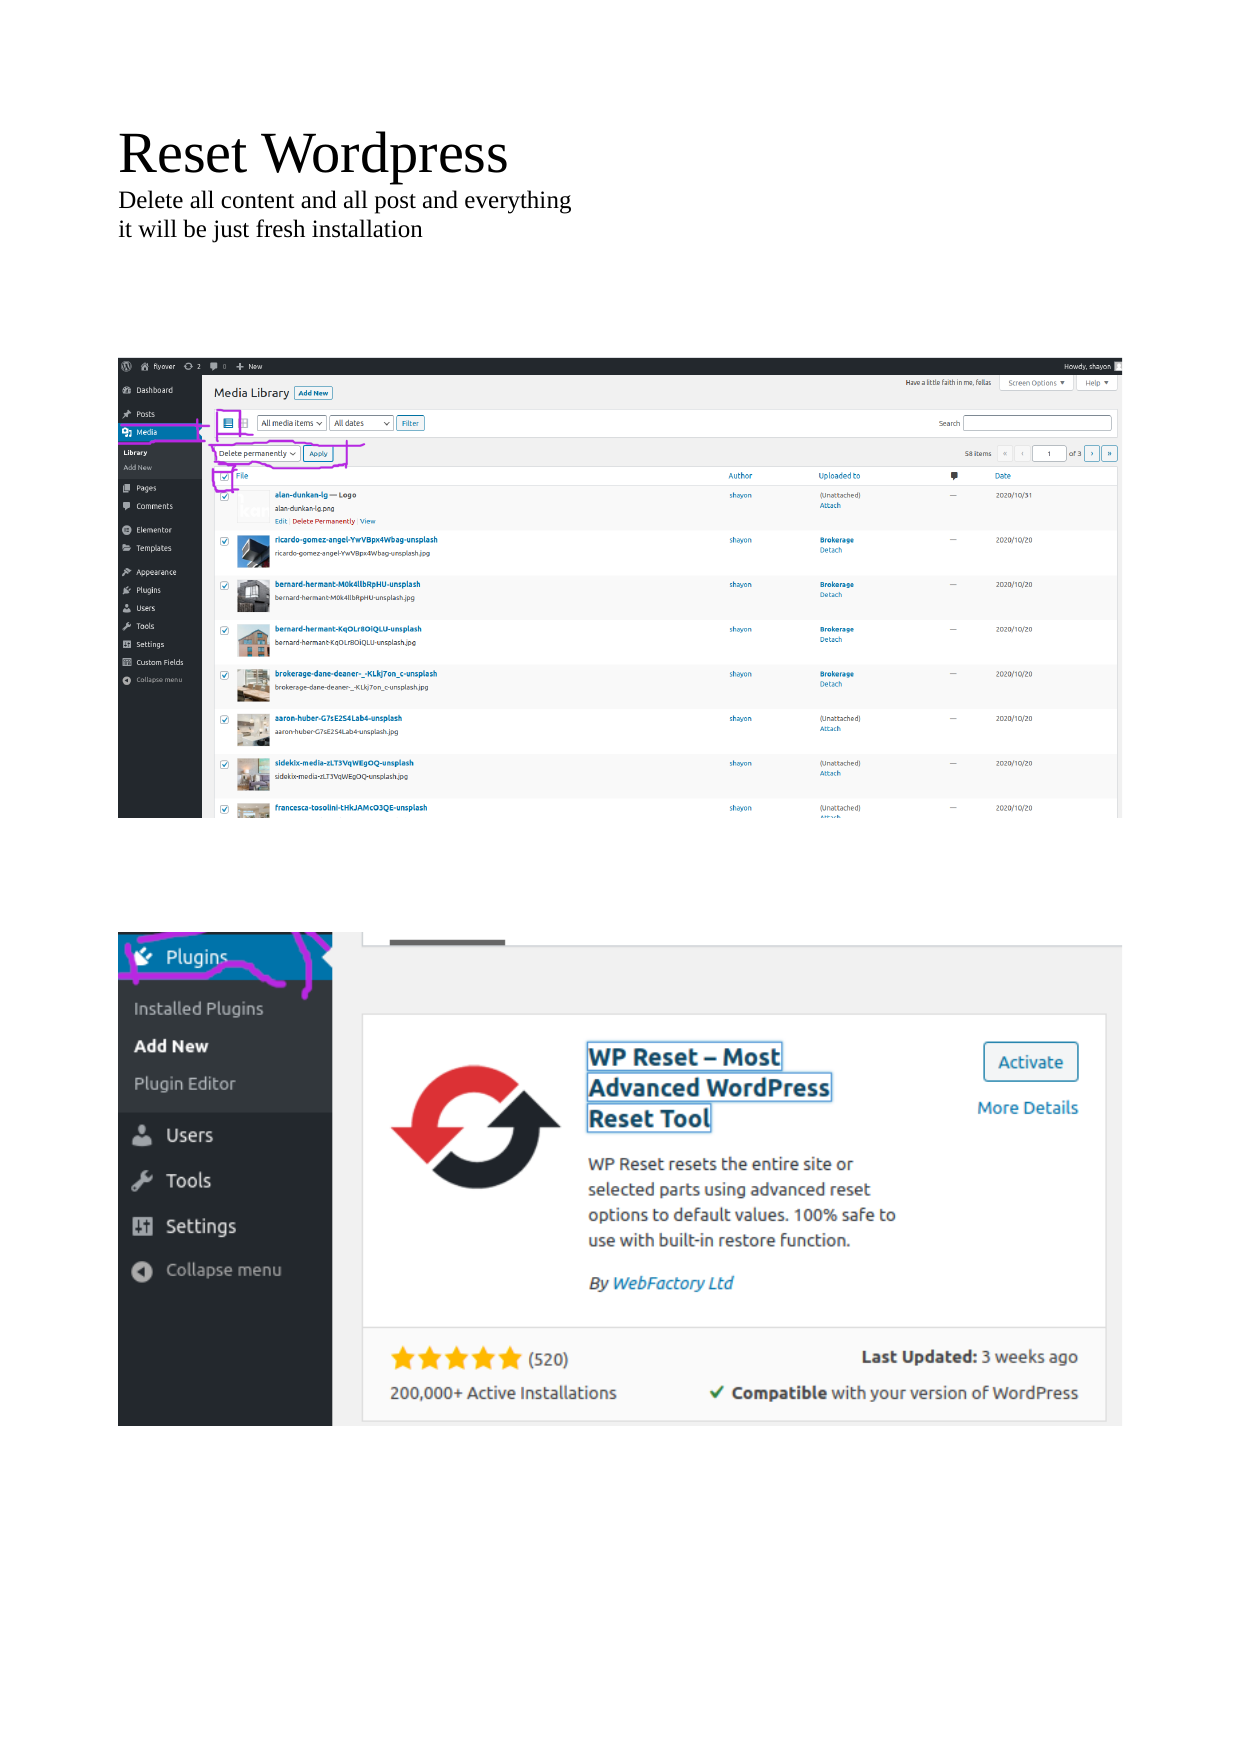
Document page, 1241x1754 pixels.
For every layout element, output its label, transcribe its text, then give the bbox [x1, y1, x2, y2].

picture [118, 932, 1123, 1426]
text Delete all content and all post and everything [118, 185, 1122, 214]
picture [184, 954, 192, 964]
picture [168, 951, 176, 963]
picture [118, 357, 1123, 818]
text it will be just fresh installation [118, 214, 1122, 243]
text Reset Wordpress [118, 118, 1122, 185]
picture [195, 954, 207, 968]
